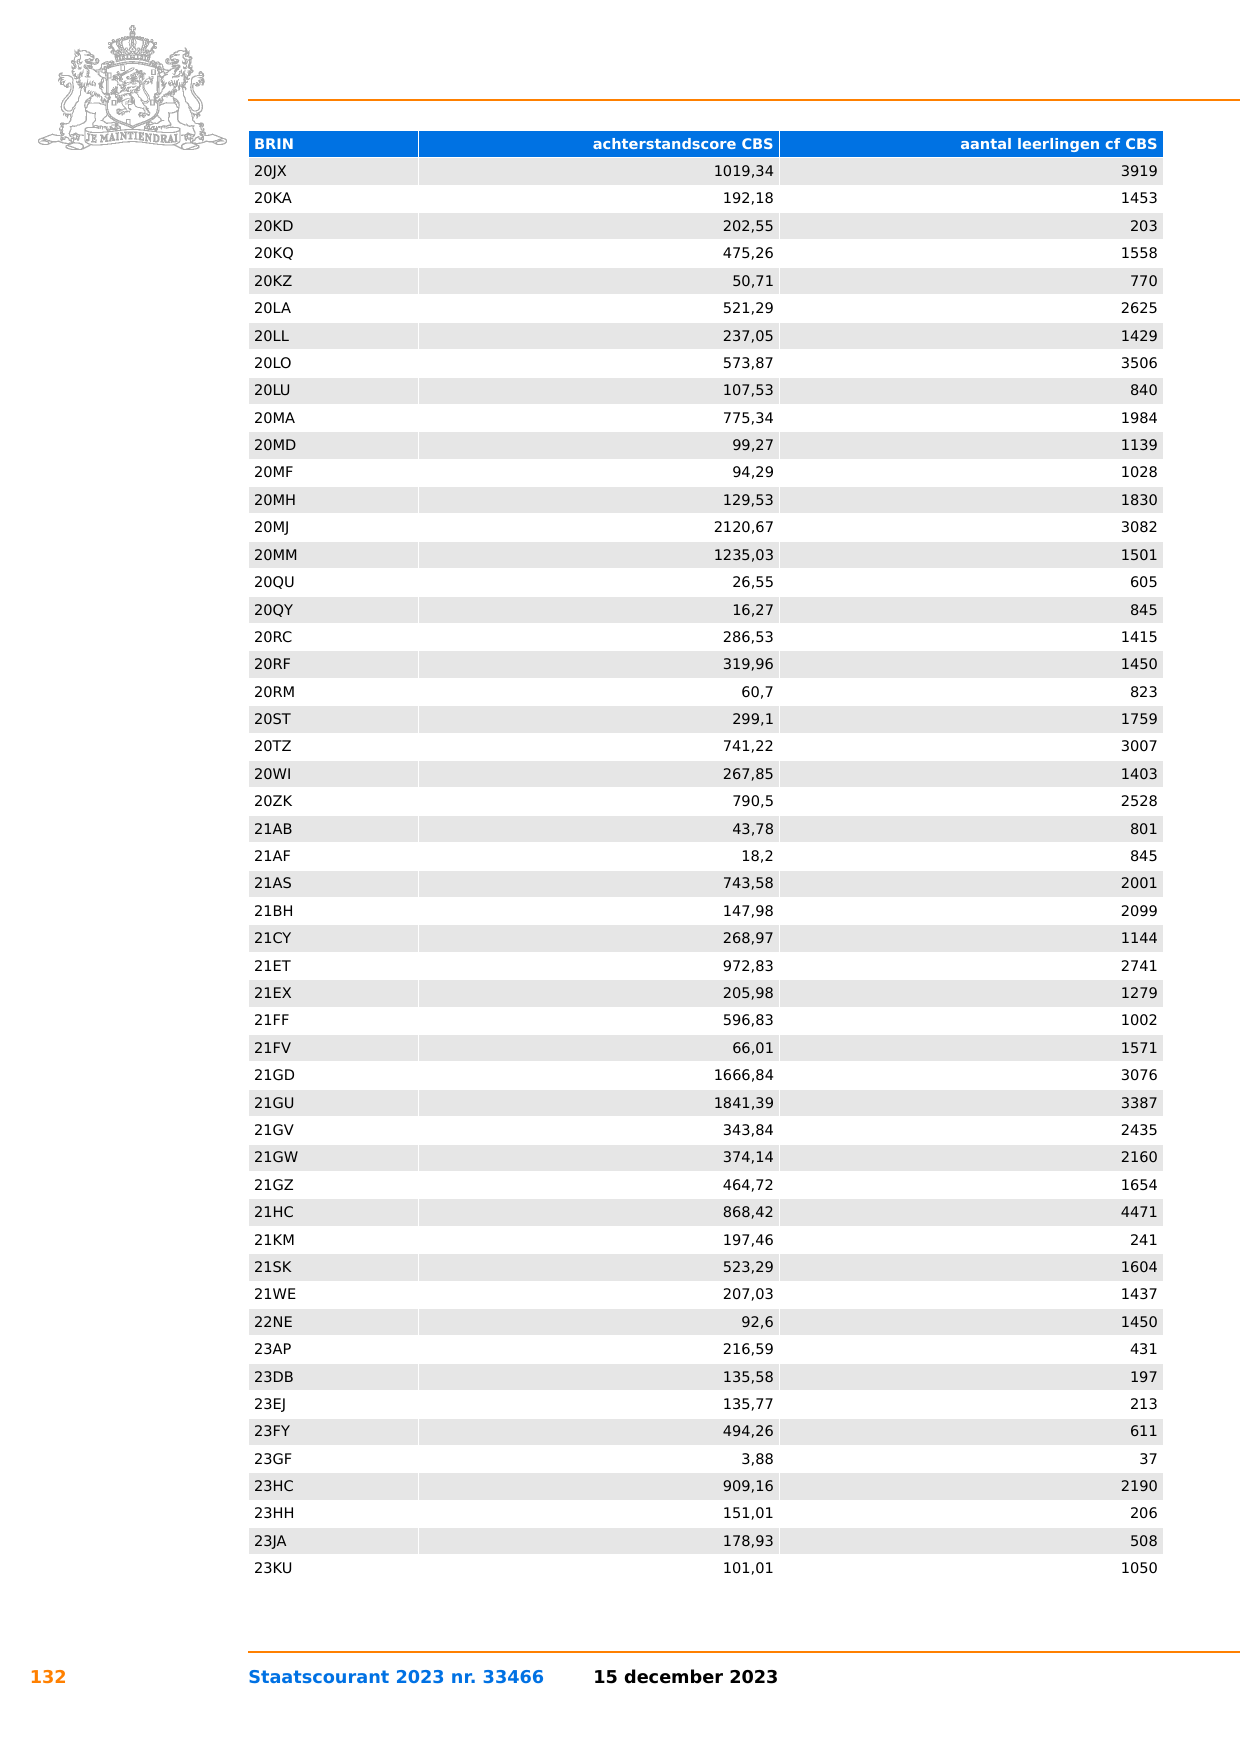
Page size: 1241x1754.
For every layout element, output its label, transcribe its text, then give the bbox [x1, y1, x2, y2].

table_cell 3919 [780, 158, 1163, 185]
table_cell 101,01 [419, 1556, 779, 1582]
table_cell 2120,67 [419, 515, 779, 541]
table_cell 1453 [780, 186, 1163, 212]
table_cell 299,1 [419, 706, 779, 733]
table_cell 868,42 [419, 1199, 779, 1226]
table_cell 20KA [249, 186, 418, 212]
table_cell 20RM [249, 679, 418, 705]
table_cell 20KQ [249, 241, 418, 267]
table_cell 20MF [249, 460, 418, 486]
table_cell 23GF [249, 1446, 418, 1472]
table_cell 508 [780, 1528, 1163, 1554]
table_cell 319,96 [419, 651, 779, 678]
table_cell 21ET [249, 953, 418, 979]
table_cell 18,2 [419, 843, 779, 869]
table_cell 23EJ [249, 1391, 418, 1417]
table_cell 1759 [780, 706, 1163, 733]
table_cell 20RF [249, 651, 418, 678]
table_cell 94,29 [419, 460, 779, 486]
table_cell 21GU [249, 1090, 418, 1116]
table_cell 2190 [780, 1473, 1163, 1500]
table_cell 1019,34 [419, 158, 779, 185]
table_cell 1235,03 [419, 542, 779, 568]
table_cell 3082 [780, 515, 1163, 541]
table_cell 1654 [780, 1172, 1163, 1198]
table_cell 23KU [249, 1556, 418, 1582]
table_cell 573,87 [419, 350, 779, 376]
table_cell 2160 [780, 1145, 1163, 1171]
table_cell 741,22 [419, 734, 779, 760]
table_cell 203 [780, 213, 1163, 239]
table_cell 197,46 [419, 1227, 779, 1253]
table_cell 494,26 [419, 1419, 779, 1445]
table_cell 50,71 [419, 268, 779, 294]
table_cell 20ST [249, 706, 418, 733]
table_cell 192,18 [419, 186, 779, 212]
table_cell 151,01 [419, 1501, 779, 1527]
table_cell 20ZK [249, 789, 418, 815]
table_cell 1028 [780, 460, 1163, 486]
table_cell 23FY [249, 1419, 418, 1445]
table_cell 1279 [780, 980, 1163, 1007]
table_cell 21BH [249, 898, 418, 924]
table_cell 60,7 [419, 679, 779, 705]
table_cell 21HC [249, 1199, 418, 1226]
table_cell 241 [780, 1227, 1163, 1253]
table_cell 21GV [249, 1117, 418, 1143]
table_header aantal leerlingen cf CBS [780, 131, 1163, 157]
table_cell 20MM [249, 542, 418, 568]
table_cell 790,5 [419, 789, 779, 815]
table_cell 475,26 [419, 241, 779, 267]
table_cell 37 [780, 1446, 1163, 1472]
table_cell 20LU [249, 378, 418, 404]
table_cell 267,85 [419, 761, 779, 787]
table_cell 2001 [780, 871, 1163, 897]
table_cell 1050 [780, 1556, 1163, 1582]
table_cell 20MJ [249, 515, 418, 541]
table_cell 237,05 [419, 323, 779, 349]
table_cell 845 [780, 597, 1163, 623]
table_cell 197 [780, 1364, 1163, 1390]
table_cell 840 [780, 378, 1163, 404]
table_cell 1830 [780, 487, 1163, 513]
table_cell 2435 [780, 1117, 1163, 1143]
table_cell 135,77 [419, 1391, 779, 1417]
table_cell 20WI [249, 761, 418, 787]
table_cell 1666,84 [419, 1063, 779, 1089]
table_cell 2625 [780, 295, 1163, 322]
table_cell 775,34 [419, 405, 779, 431]
table_cell 207,03 [419, 1282, 779, 1308]
table_cell 1841,39 [419, 1090, 779, 1116]
table_cell 521,29 [419, 295, 779, 322]
table_cell 129,53 [419, 487, 779, 513]
table_cell 202,55 [419, 213, 779, 239]
table_cell 3506 [780, 350, 1163, 376]
table_cell 23AP [249, 1336, 418, 1363]
table_cell 20LO [249, 350, 418, 376]
table_cell 21AB [249, 816, 418, 842]
table_cell 464,72 [419, 1172, 779, 1198]
table_cell 2099 [780, 898, 1163, 924]
table_cell 909,16 [419, 1473, 779, 1500]
table_cell 21GD [249, 1063, 418, 1089]
table_cell 431 [780, 1336, 1163, 1363]
table_cell 823 [780, 679, 1163, 705]
table_cell 596,83 [419, 1008, 779, 1034]
table_cell 20JX [249, 158, 418, 185]
table_cell 3076 [780, 1063, 1163, 1089]
table_cell 23HC [249, 1473, 418, 1500]
table_cell 20QU [249, 569, 418, 596]
table_cell 213 [780, 1391, 1163, 1417]
table_cell 972,83 [419, 953, 779, 979]
table_cell 286,53 [419, 624, 779, 650]
table_cell 43,78 [419, 816, 779, 842]
table_cell 4471 [780, 1199, 1163, 1226]
table_cell 21AS [249, 871, 418, 897]
table_cell 20KD [249, 213, 418, 239]
table_cell 1139 [780, 432, 1163, 459]
table_cell 1558 [780, 241, 1163, 267]
table_cell 845 [780, 843, 1163, 869]
table_cell 1571 [780, 1035, 1163, 1061]
table_cell 22NE [249, 1309, 418, 1335]
table_header achterstandscore CBS [419, 131, 779, 157]
table_cell 99,27 [419, 432, 779, 459]
table_cell 1403 [780, 761, 1163, 787]
table_cell 1501 [780, 542, 1163, 568]
table_cell 2528 [780, 789, 1163, 815]
table_cell 343,84 [419, 1117, 779, 1143]
table_cell 26,55 [419, 569, 779, 596]
table_cell 23DB [249, 1364, 418, 1390]
table_cell 16,27 [419, 597, 779, 623]
table_cell 21CY [249, 925, 418, 952]
table_cell 1002 [780, 1008, 1163, 1034]
table_cell 21GZ [249, 1172, 418, 1198]
table_cell 66,01 [419, 1035, 779, 1061]
picture [38, 25, 227, 150]
table_cell 21FV [249, 1035, 418, 1061]
table_cell 205,98 [419, 980, 779, 1007]
table_cell 523,29 [419, 1254, 779, 1281]
table_cell 374,14 [419, 1145, 779, 1171]
table_cell 770 [780, 268, 1163, 294]
table_cell 206 [780, 1501, 1163, 1527]
table_cell 216,59 [419, 1336, 779, 1363]
table_cell 21EX [249, 980, 418, 1007]
table_cell 147,98 [419, 898, 779, 924]
table_cell 20TZ [249, 734, 418, 760]
table_cell 23JA [249, 1528, 418, 1554]
table_cell 743,58 [419, 871, 779, 897]
table_cell 20RC [249, 624, 418, 650]
table_cell 3,88 [419, 1446, 779, 1472]
table_cell 23HH [249, 1501, 418, 1527]
table_cell 20LA [249, 295, 418, 322]
table_cell 20MH [249, 487, 418, 513]
table_cell 1984 [780, 405, 1163, 431]
table_cell 107,53 [419, 378, 779, 404]
table_cell 1450 [780, 1309, 1163, 1335]
table_cell 21WE [249, 1282, 418, 1308]
table_cell 21FF [249, 1008, 418, 1034]
table_cell 20LL [249, 323, 418, 349]
table_cell 20KZ [249, 268, 418, 294]
table_cell 268,97 [419, 925, 779, 952]
table_cell 178,93 [419, 1528, 779, 1554]
table_cell 20QY [249, 597, 418, 623]
table_cell 21SK [249, 1254, 418, 1281]
table_cell 1144 [780, 925, 1163, 952]
table_cell 21GW [249, 1145, 418, 1171]
table_cell 3007 [780, 734, 1163, 760]
table_cell 801 [780, 816, 1163, 842]
table_cell 2741 [780, 953, 1163, 979]
table_cell 21AF [249, 843, 418, 869]
table_cell 1415 [780, 624, 1163, 650]
table_cell 1450 [780, 651, 1163, 678]
table_cell 1604 [780, 1254, 1163, 1281]
table_cell 1437 [780, 1282, 1163, 1308]
table_cell 20MA [249, 405, 418, 431]
table_cell 605 [780, 569, 1163, 596]
table_cell 20MD [249, 432, 418, 459]
table_cell 135,58 [419, 1364, 779, 1390]
table_cell 21KM [249, 1227, 418, 1253]
table_cell 1429 [780, 323, 1163, 349]
table_header BRIN [249, 131, 418, 157]
table_cell 611 [780, 1419, 1163, 1445]
table_cell 92,6 [419, 1309, 779, 1335]
table_cell 3387 [780, 1090, 1163, 1116]
